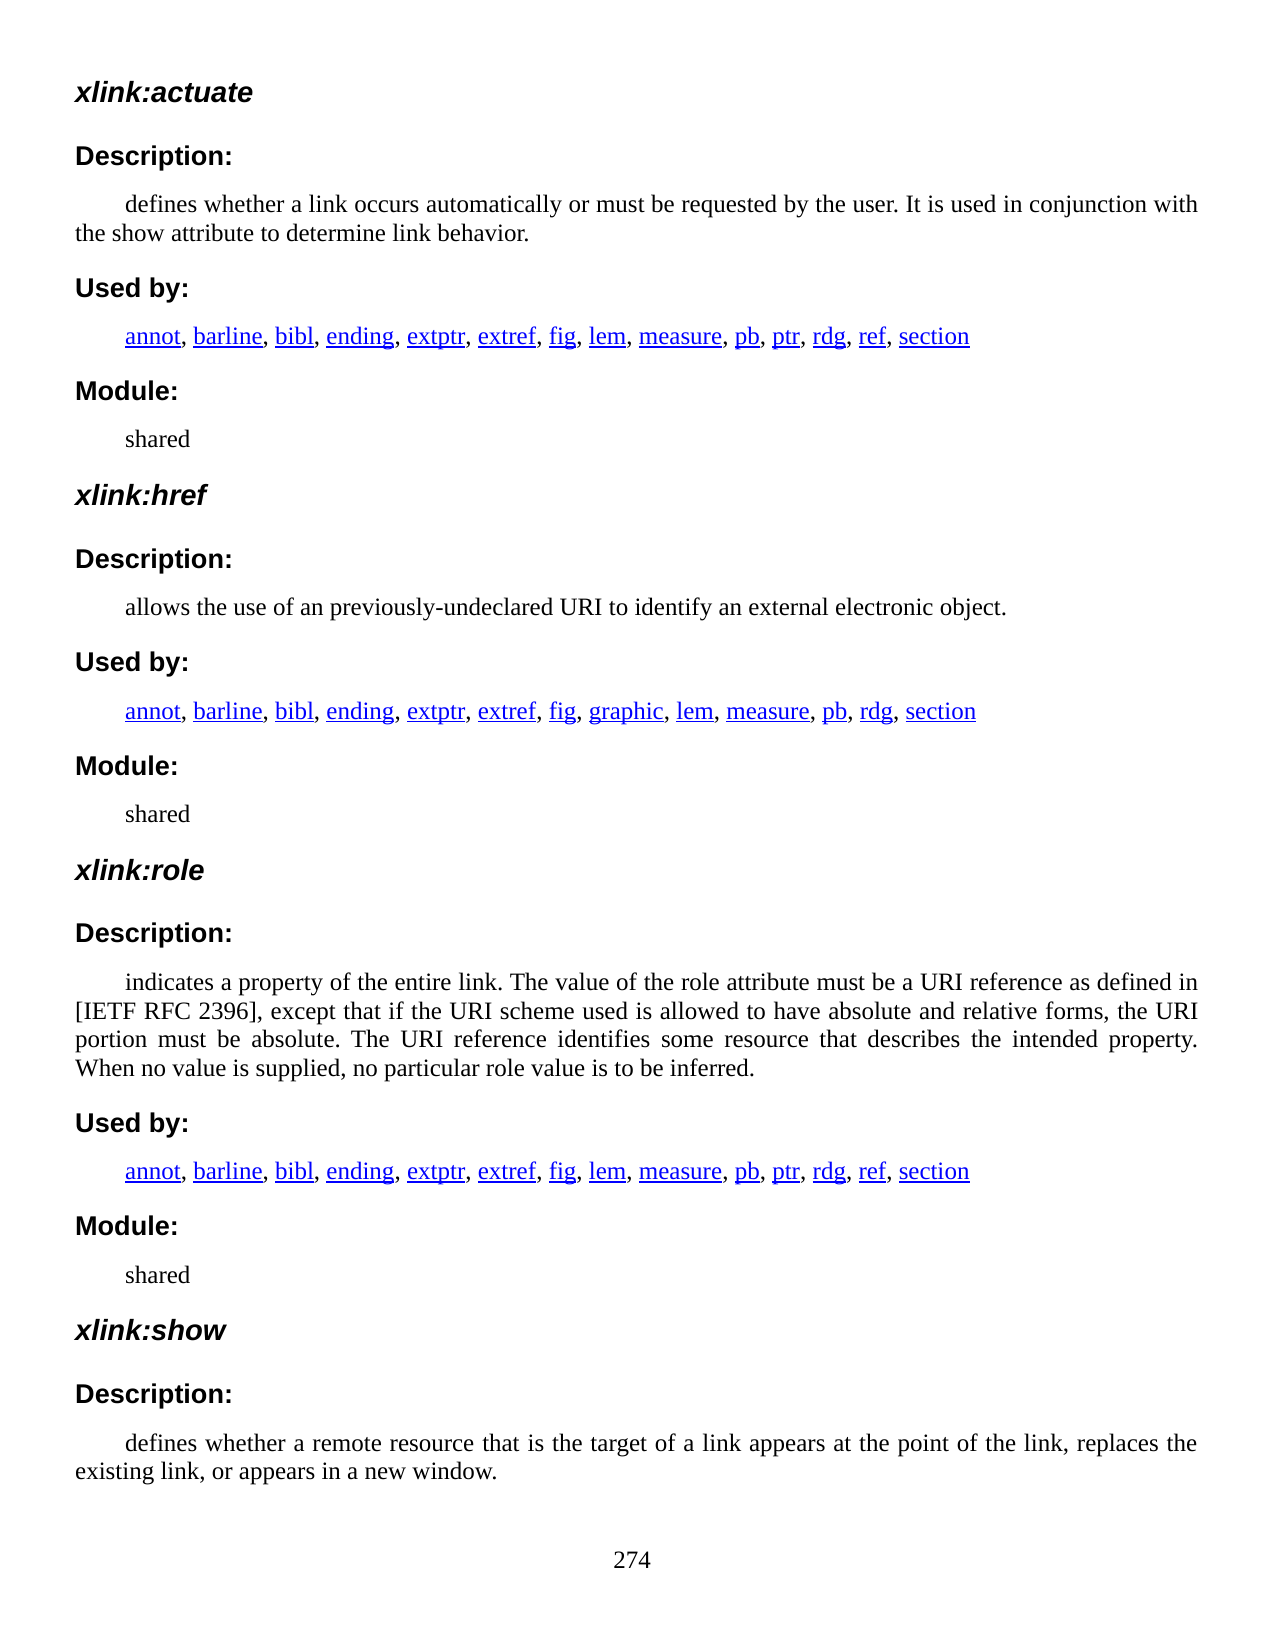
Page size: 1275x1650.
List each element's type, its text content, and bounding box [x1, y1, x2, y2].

subtitle Description: [75, 917, 1200, 949]
subtitle Description: [75, 140, 1200, 171]
subtitle xlink:show [75, 1313, 1200, 1347]
text shared [75, 424, 1200, 453]
subtitle Used by: [75, 272, 1200, 303]
subtitle Module: [75, 1210, 1200, 1241]
subtitle Description: [75, 543, 1200, 574]
subtitle xlink:actuate [75, 75, 1200, 108]
subtitle Description: [75, 1378, 1200, 1409]
text annot, barline, bibl, ending, extptr, extref, fig, lem, measure, pb, ptr, rdg, ref, section [75, 1156, 1200, 1185]
text indicates a property of the entire link. The value of the role attribute must be a URI reference as defined in [IETF RFC 2396], except that if the URI scheme used is allowed to have absolute and relative forms, the URI portion must be absolute. The URI reference identifies some resource that describes the intended property. When no value is supplied, no particular role value is to be inferred. [75, 967, 1200, 1082]
subtitle xlink:role [75, 853, 1200, 886]
subtitle Used by: [75, 1107, 1200, 1138]
text defines whether a link occurs automatically or must be requested by the user. It is used in conjunction with the show attribute to determine link behavior. [75, 189, 1200, 247]
subtitle Module: [75, 375, 1200, 406]
subtitle xlink:href [75, 478, 1200, 512]
text shared [75, 1260, 1200, 1288]
text annot, barline, bibl, ending, extptr, extref, fig, lem, measure, pb, ptr, rdg, ref, section [75, 321, 1200, 350]
text shared [75, 799, 1200, 828]
text annot, barline, bibl, ending, extptr, extref, fig, graphic, lem, measure, pb, rdg, section [75, 696, 1200, 724]
text defines whether a remote resource that is the target of a link appears at the point of the link, replaces the existing link, or appears in a new window. [75, 1428, 1200, 1485]
subtitle Module: [75, 749, 1200, 781]
text allows the use of an previously-undeclared URI to identify an external electronic object. [75, 592, 1200, 621]
subtitle Used by: [75, 646, 1200, 677]
